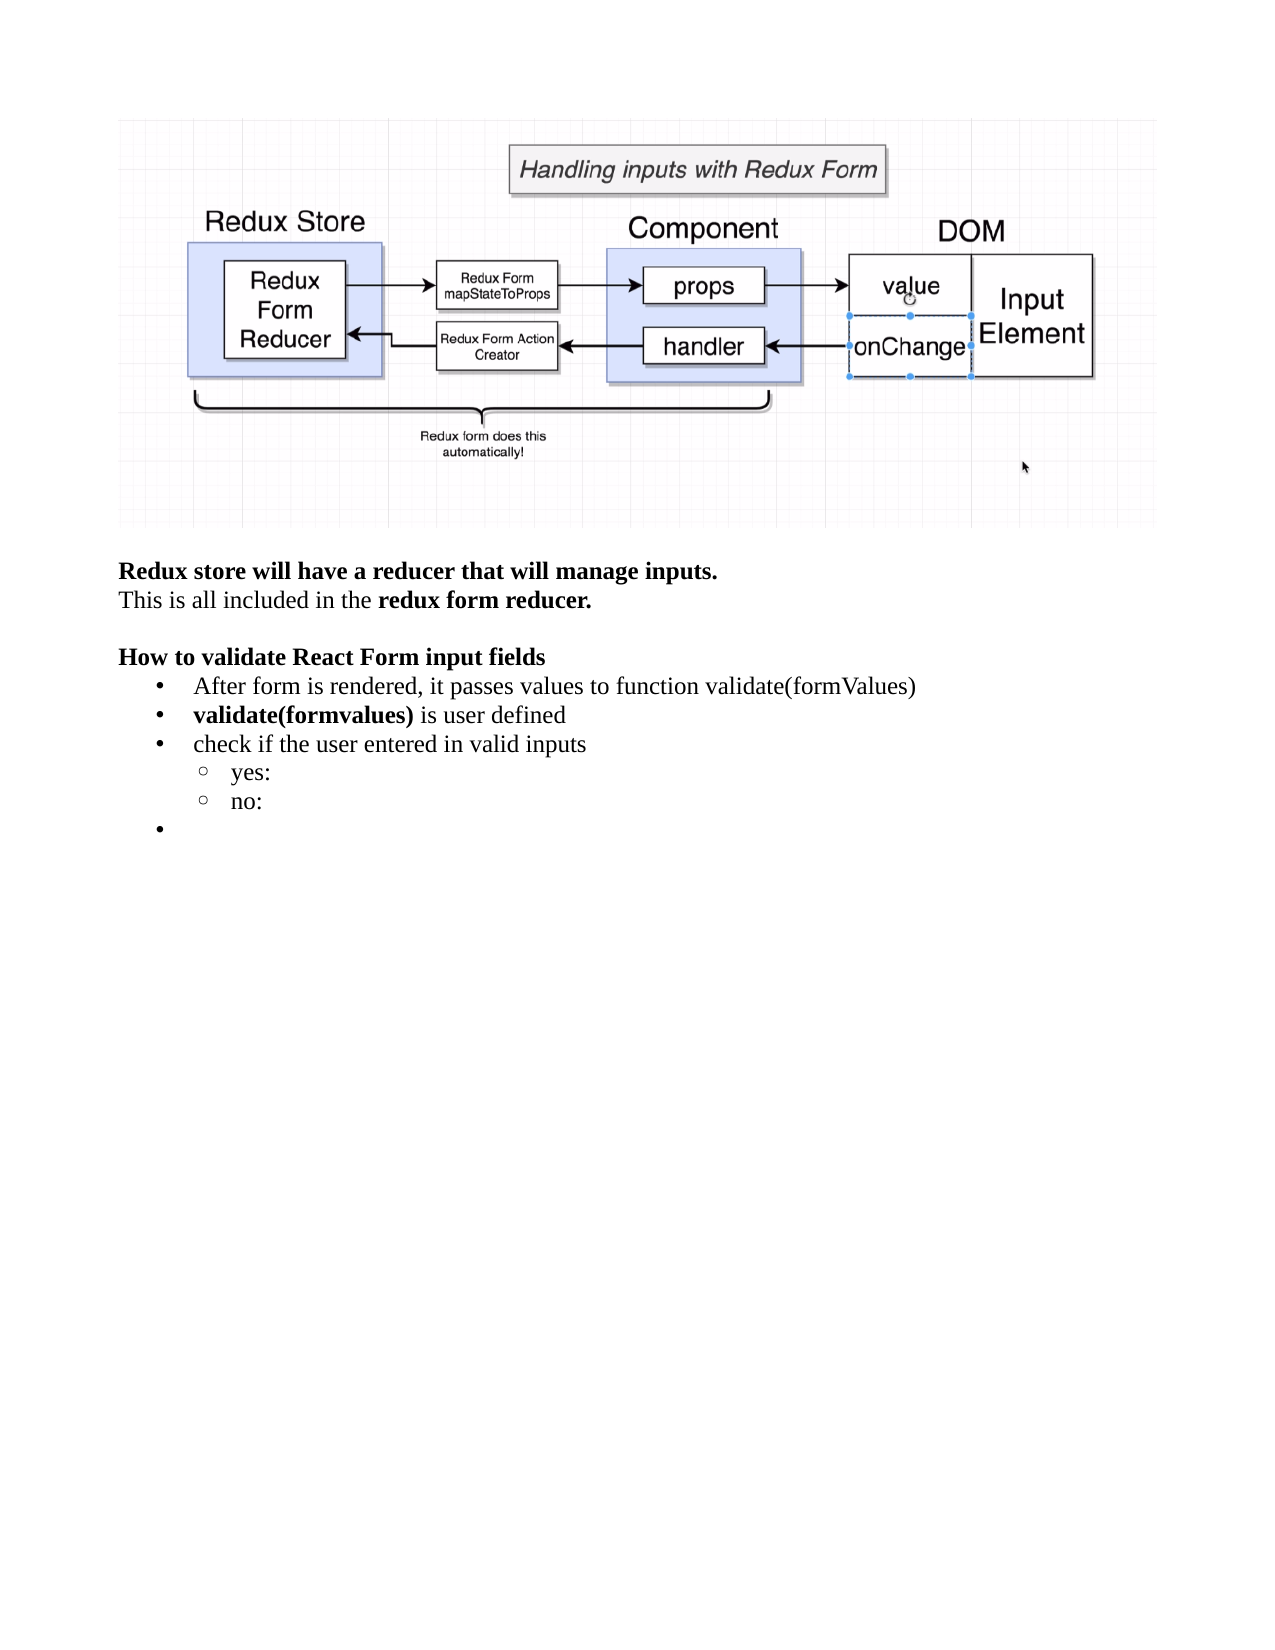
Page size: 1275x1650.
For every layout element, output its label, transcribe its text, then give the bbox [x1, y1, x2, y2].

list yes: [193, 757, 1157, 786]
list After form is rendered, it passes values to function validate(formValues) [156, 671, 1157, 700]
list no: [193, 786, 1157, 815]
text How to validate React Form input fields [118, 642, 1157, 671]
text Redux store will have a reducer that will manage inputs. [118, 556, 1157, 585]
list check if the user entered in valid inputs [156, 729, 1157, 757]
picture [118, 118, 1157, 528]
text This is all included in the redux form reducer. [118, 585, 1157, 614]
list validate(formvalues) is user defined [156, 700, 1157, 729]
